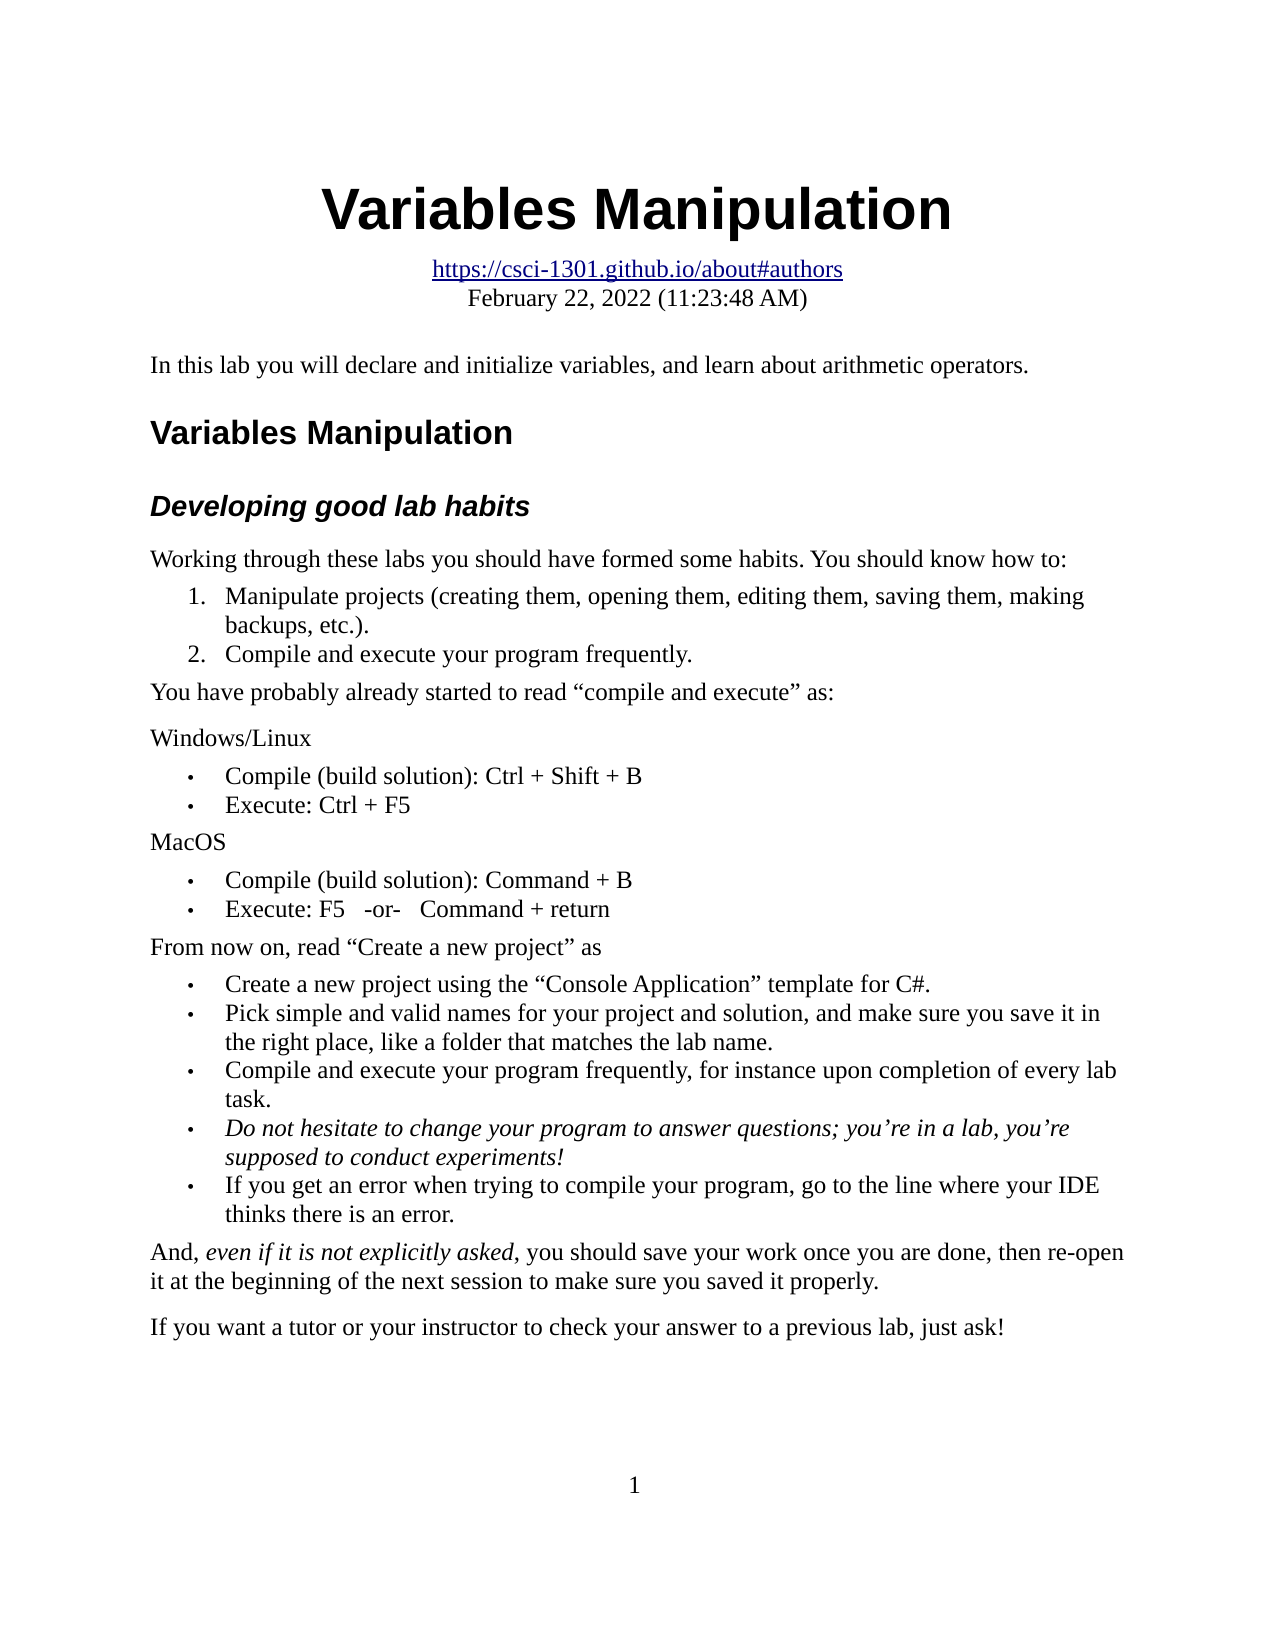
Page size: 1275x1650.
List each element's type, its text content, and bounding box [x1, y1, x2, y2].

text And, even if it is not explicitly asked, you should save your work once you are done, then re-open it at the beginning of the next session to make sure you saved it properly. [150, 1237, 1125, 1294]
text Working through these labs you should have formed some habits. You should know how to: [150, 544, 1125, 572]
list Compile (build solution): Ctrl + Shift + B [187, 761, 1125, 790]
list Execute: Ctrl + F5 [187, 790, 1125, 818]
list Manipulate projects (creating them, opening them, editing them, saving them, making backups, etc.). [187, 581, 1125, 639]
subtitle Developing good lab habits [150, 489, 1125, 522]
text Windows/Linux [150, 723, 1125, 752]
title Variables Manipulation [150, 175, 1125, 242]
subtitle Variables Manipulation [150, 412, 1125, 451]
list Pick simple and valid names for your project and solution, and make sure you save it in the right place, like a folder that matches the lab name. [187, 998, 1125, 1056]
text In this lab you will declare and initialize variables, and learn about arithmetic operators. [150, 350, 1125, 378]
list If you get an error when trying to compile your program, go to the line where your IDE thinks there is an error. [187, 1171, 1125, 1228]
list Do not hesitate to change your program to answer questions; you’re in a lab, you’re supposed to conduct experiments! [187, 1113, 1125, 1171]
list Compile (build solution): Command + B [187, 865, 1125, 894]
list Compile and execute your program frequently, for instance upon completion of every lab task. [187, 1056, 1125, 1113]
text From now on, read “Create a new project” as [150, 932, 1125, 960]
text MacOS [150, 827, 1125, 856]
list Execute: F5 -or- Command + return [187, 894, 1125, 923]
list Compile and execute your program frequently. [187, 639, 1125, 668]
text You have probably already started to read “compile and execute” as: [150, 677, 1125, 705]
text February 22, 2022 (11:23:48 AM) [150, 283, 1125, 312]
text If you want a tutor or your instructor to check your answer to a previous lab, just ask! [150, 1312, 1125, 1341]
list Create a new project using the “Console Application” template for C#. [187, 969, 1125, 998]
text https://csci-1301.github.io/about#authors [150, 254, 1125, 283]
